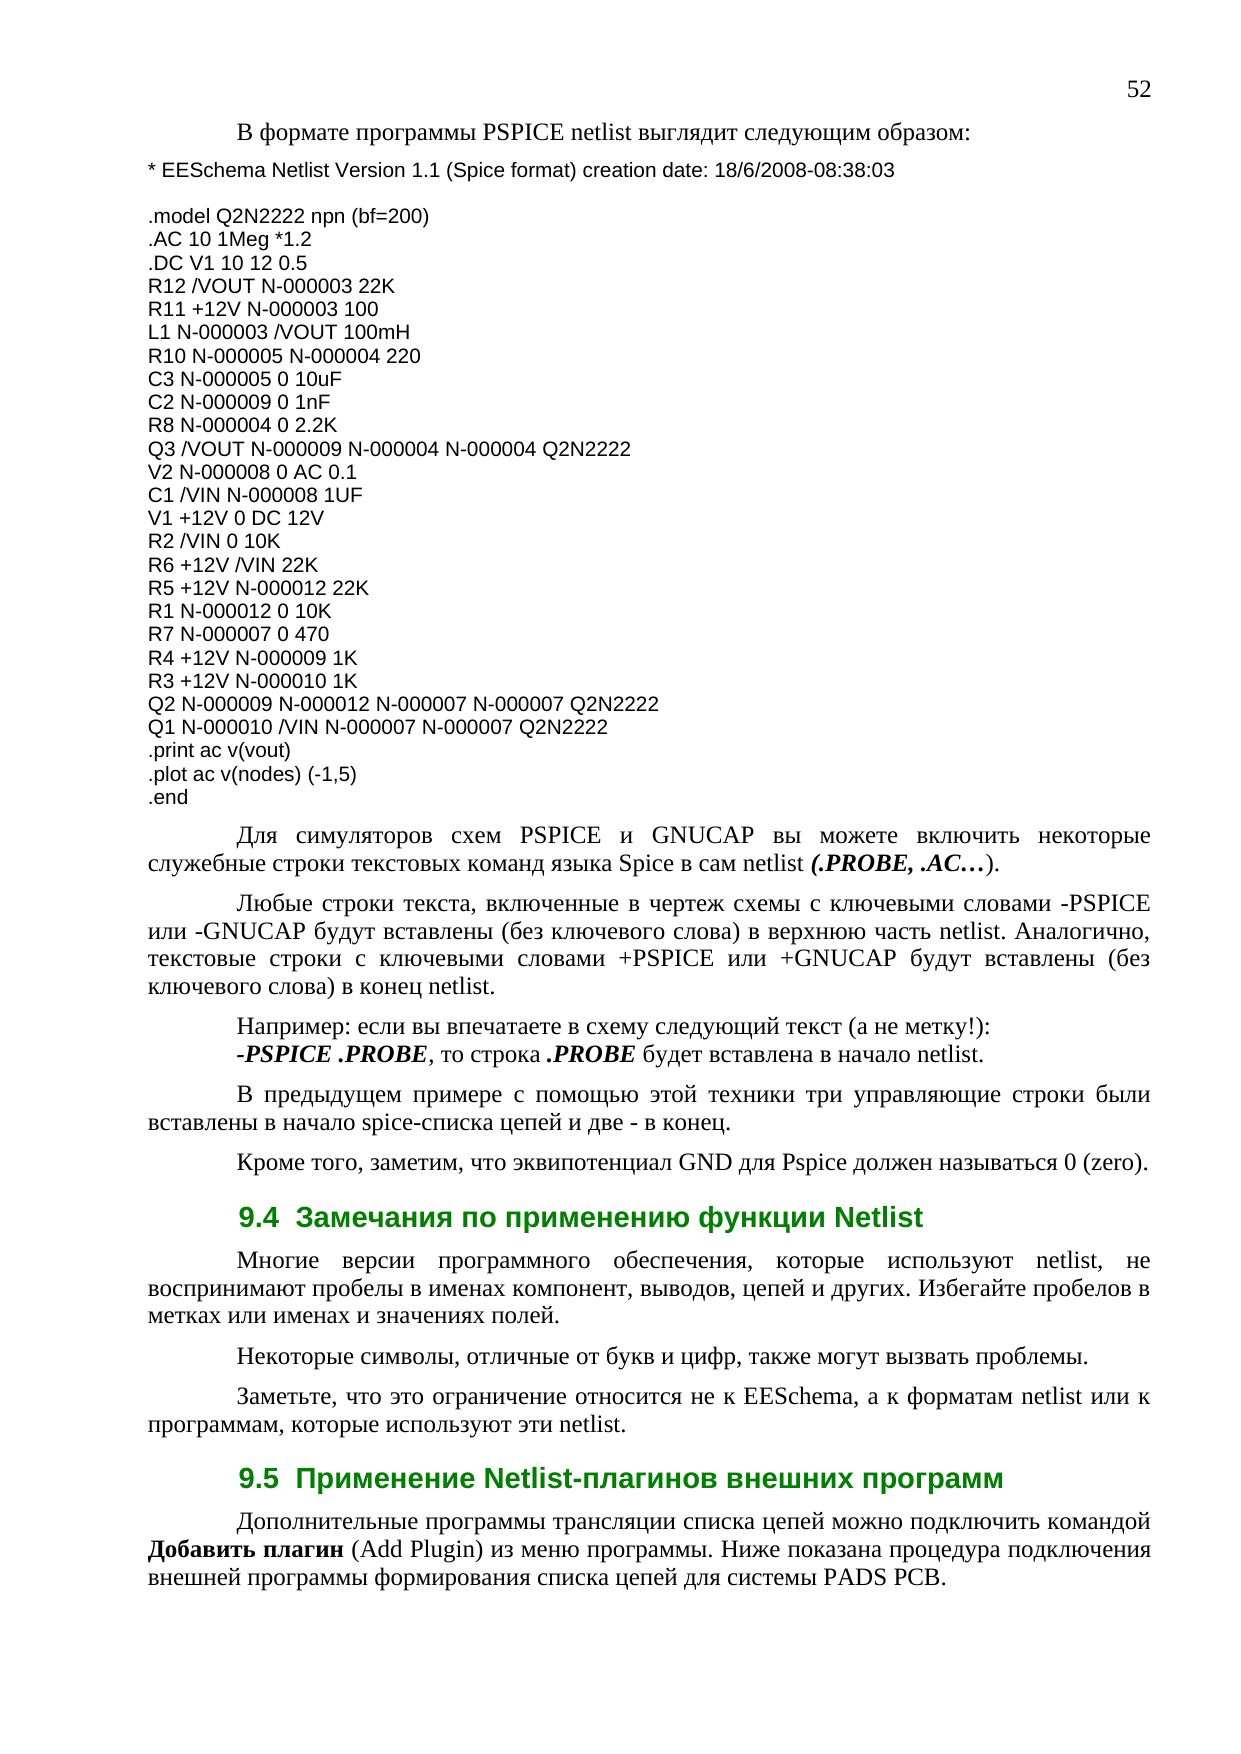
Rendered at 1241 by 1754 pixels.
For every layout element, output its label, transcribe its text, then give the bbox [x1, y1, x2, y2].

text .DC V1 10 12 0.5 [148, 251, 1152, 274]
text Любые строки текста, включенные в чертеж схемы с ключевыми словами -PSPICE или -GNUCAP будут вставлены (без ключевого слова) в верхнюю часть netlist. Аналогично, текстовые строки с ключевыми словами +PSPICE или +GNUCAP будут вставлены (без ключевого слова) в конец netlist. [148, 889, 1152, 1000]
text R11 +12V N-000003 100 [148, 298, 1152, 321]
text R7 N-000007 0 470 [148, 623, 1152, 646]
text R5 +12V N-000012 22K [148, 576, 1152, 600]
text L1 N-000003 /VOUT 100mH [148, 321, 1152, 344]
text Заметьте, что это ограничение относится не к EESchema, а к форматам netlist или к программам, которые используют эти netlist. [148, 1382, 1152, 1437]
text R8 N-000004 0 2.2K [148, 414, 1152, 437]
subtitle Применение Netlist-плагинов внешних программ [238, 1462, 1152, 1495]
text Q3 /VOUT N-000009 N-000004 N-000004 Q2N2222 [148, 437, 1152, 460]
text R1 N-000012 0 10K [148, 600, 1152, 623]
text * EESchema Netlist Version 1.1 (Spice format) creation date: 18/6/2008-08:38:03 [148, 158, 1152, 182]
text Многие версии программного обеспечения, которые используют netlist, не воспринимают пробелы в именах компонент, выводов, цепей и других. Избегайте пробелов в метках или именах и значениях полей. [148, 1246, 1152, 1329]
text Кроме того, заметим, что эквипотенциал GND для Pspice должен называться 0 (zero). [148, 1148, 1152, 1176]
text Дополнительные программы трансляции списка цепей можно подключить командой Добавить плагин (Add Plugin) из меню программы. Ниже показана процедура подключения внешней программы формирования списка цепей для системы PADS PCB. [148, 1507, 1152, 1591]
text V1 +12V 0 DC 12V [148, 507, 1152, 530]
text Например: если вы впечатаете в схему следующий текст (а не метку!): [148, 1012, 1152, 1040]
text .model Q2N2222 npn (bf=200) [148, 205, 1152, 228]
text R10 N-000005 N-000004 220 [148, 344, 1152, 367]
text Q2 N-000009 N-000012 N-000007 N-000007 Q2N2222 [148, 693, 1152, 716]
text R6 +12V /VIN 22K [148, 553, 1152, 576]
text V2 N-000008 0 AC 0.1 [148, 460, 1152, 483]
text .end [148, 786, 1152, 809]
text .plot ac v(nodes) (-1,5) [148, 762, 1152, 786]
text Для симуляторов схем PSPICE и GNUCAP вы можете включить некоторые служебные строки текстовых команд языка Spice в сам netlist (.PROBE, .AC…). [148, 821, 1152, 877]
text R12 /VOUT N-000003 22K [148, 274, 1152, 298]
text C1 /VIN N-000008 1UF [148, 483, 1152, 507]
text Некоторые символы, отличные от букв и цифр, также могут вызвать проблемы. [148, 1342, 1152, 1369]
text В предыдущем примере с помощью этой техники три управляющие строки были вставлены в начало spice-списка цепей и две - в конец. [148, 1080, 1152, 1136]
text R2 /VIN 0 10K [148, 530, 1152, 553]
text В формате программы PSPICE netlist выглядит следующим образом: [148, 118, 1152, 146]
text C2 N-000009 0 1nF [148, 391, 1152, 414]
text R3 +12V N-000010 1K [148, 669, 1152, 693]
text -PSPICE .PROBE, то строка .PROBE будет вставлена в начало netlist. [148, 1040, 1152, 1068]
subtitle Замечания по применению функции Netlist [238, 1201, 1152, 1234]
text R4 +12V N-000009 1K [148, 646, 1152, 669]
text C3 N-000005 0 10uF [148, 367, 1152, 391]
text Q1 N-000010 /VIN N-000007 N-000007 Q2N2222 [148, 716, 1152, 739]
text .AC 10 1Meg *1.2 [148, 228, 1152, 251]
text .print ac v(vout) [148, 739, 1152, 762]
